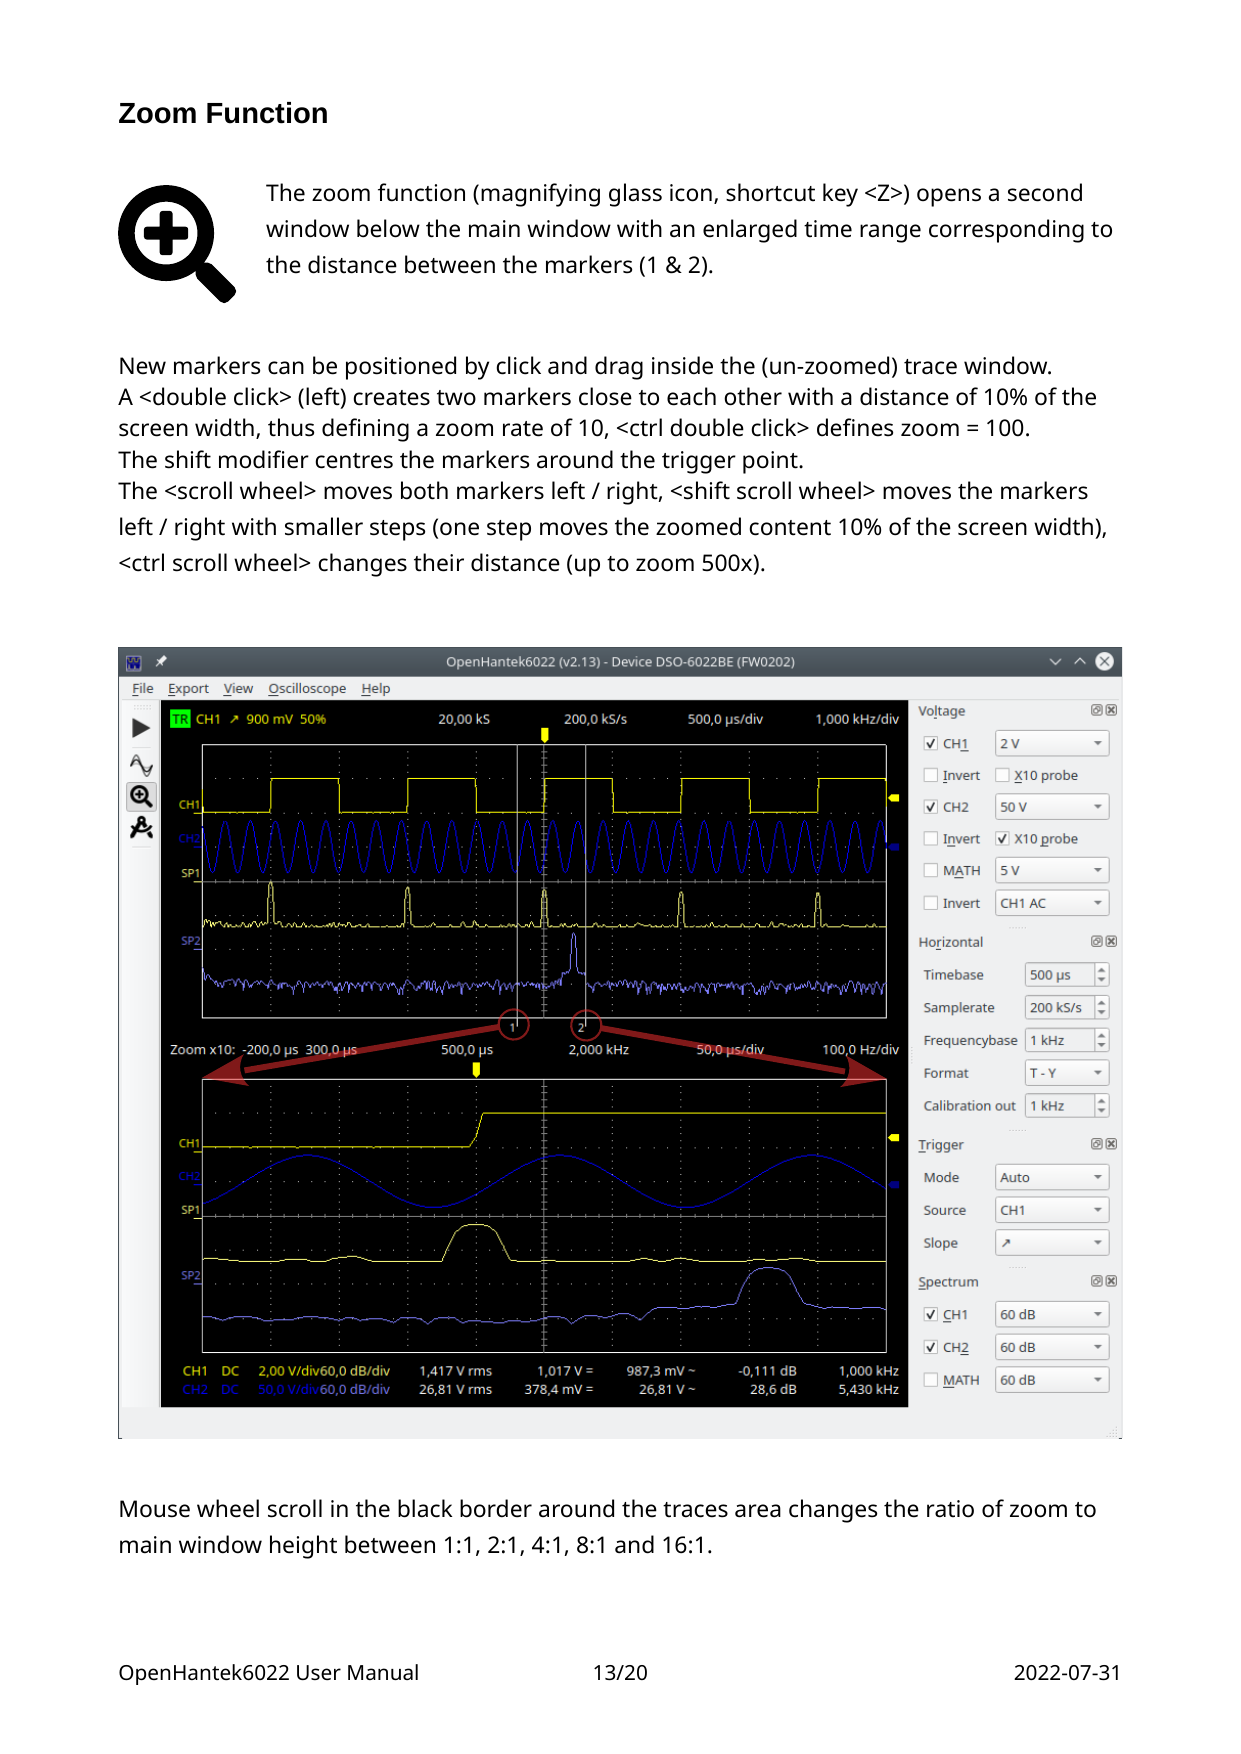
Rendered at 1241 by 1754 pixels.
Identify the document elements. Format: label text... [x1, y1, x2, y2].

subtitle The shift modifier centres the markers around the trigger point. [118, 444, 1122, 475]
subtitle The <scroll wheel> moves both markers left / right, <shift scroll wheel> moves the markers left / right with smaller steps (one step moves the zoomed content 10% of the screen width), <ctrl scroll wheel> changes their distance (up to zoom 500x). [118, 475, 1122, 578]
subtitle New markers can be positioned by click and drag inside the (un-zoomed) trace window. [118, 350, 1122, 381]
subtitle Mouse wheel scroll in the black border around the traces area changes the ratio of zoom to main window height between 1:1, 2:1, 4:1, 8:1 and 16:1. [118, 1493, 1122, 1561]
subtitle The zoom function (magnifying glass icon, shortcut key <Z>) opens a second window below the main window with an enlarged time range corresponding to the distance between the markers (1 & 2). [118, 177, 1122, 280]
subtitle A <double click> (left) creates two markers close to each other with a distance of 10% of the screen width, thus defining a zoom rate of 10, <ctrl double click> defines zoom = 100. [118, 381, 1122, 444]
subtitle Zoom Function [118, 96, 1122, 129]
picture [118, 647, 1123, 1439]
